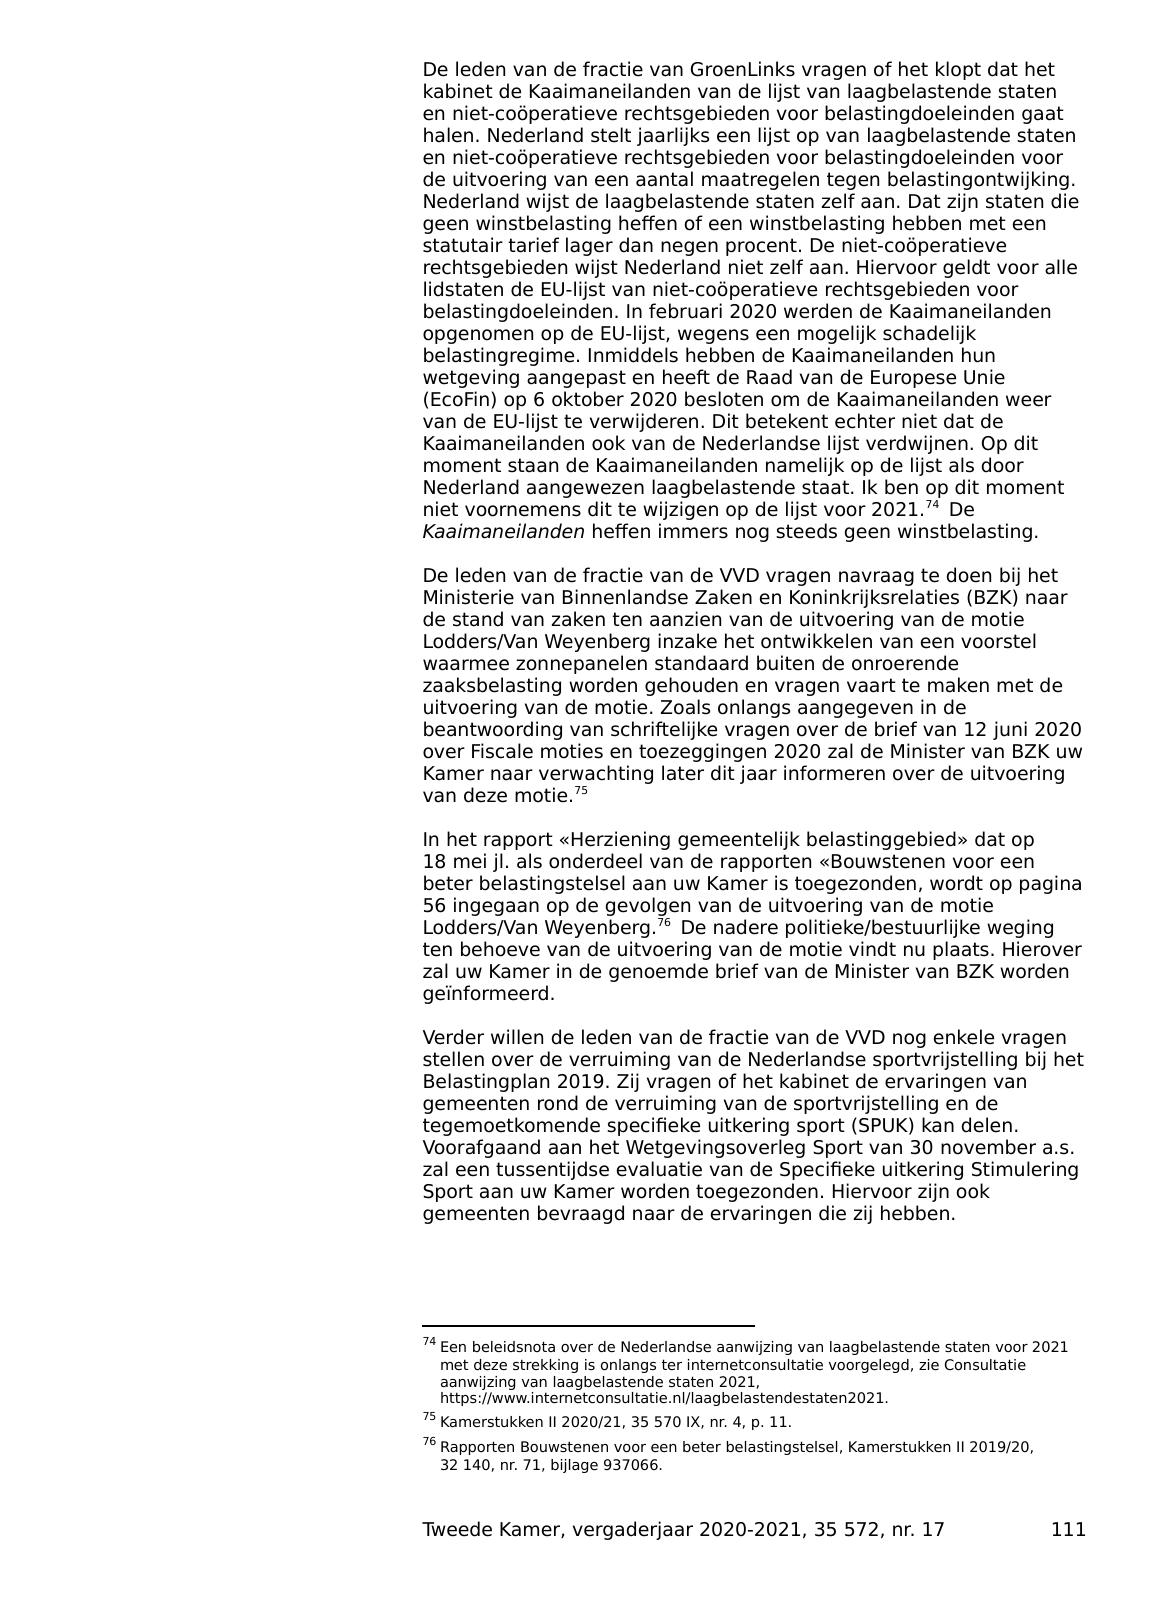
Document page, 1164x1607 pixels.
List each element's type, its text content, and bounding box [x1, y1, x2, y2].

text Een beleidsnota over de Nederlandse aanwijzing van laagbelastende staten voor 2021 met deze strekking is onlangs ter internetconsultatie voorgelegd, zie Consultatie aanwijzing van laagbelastende staten 2021, https://www.internetconsultatie.nl/laagbelastendestaten2021. [422, 1335, 1087, 1407]
text In het rapport «Herziening gemeentelijk belastinggebied» dat op 18 mei jl. als onderdeel van de rapporten «Bouwstenen voor een beter belastingstelsel aan uw Kamer is toegezonden, wordt op pagina 56 ingegaan op de gevolgen van de uitvoering van de motie Lodders/Van Weyenberg. De nadere politieke/bestuurlijke weging ten behoeve van de uitvoering van de motie vindt nu plaats. Hierover zal uw Kamer in de genoemde brief van de Minister van BZK worden geïnformeerd. [422, 829, 1087, 1004]
text Rapporten Bouwstenen voor een beter belastingstelsel, Kamerstukken II 2019/20, 32 140, nr. 71, bijlage 937066. [422, 1435, 1087, 1474]
text De leden van de fractie van de VVD vragen navraag te doen bij het Ministerie van Binnenlandse Zaken en Koninkrijksrelaties (BZK) naar de stand van zaken ten aanzien van de uitvoering van de motie Lodders/Van Weyenberg inzake het ontwikkelen van een voorstel waarmee zonnepanelen standaard buiten de onroerende zaaksbelasting worden gehouden en vragen vaart te maken met de uitvoering van de motie. Zoals onlangs aangegeven in de beantwoording van schriftelijke vragen over de brief van 12 juni 2020 over Fiscale moties en toezeggingen 2020 zal de Minister van BZK uw Kamer naar verwachting later dit jaar informeren over de uitvoering van deze motie. [422, 565, 1087, 807]
text Verder willen de leden van de fractie van de VVD nog enkele vragen stellen over de verruiming van de Nederlandse sportvrijstelling bij het Belastingplan 2019. Zij vragen of het kabinet de ervaringen van gemeenten rond de verruiming van de sportvrijstelling en de tegemoetkomende specifieke uitkering sport (SPUK) kan delen. Voorafgaand aan het Wetgevingsoverleg Sport van 30 november a.s. zal een tussentijdse evaluatie van de Specifieke uitkering Stimulering Sport aan uw Kamer worden toegezonden. Hiervoor zijn ook gemeenten bevraagd naar de ervaringen die zij hebben. [422, 1027, 1087, 1224]
text Kamerstukken II 2020/21, 35 570 IX, nr. 4, p. 11. [422, 1410, 1087, 1432]
text De leden van de fractie van GroenLinks vragen of het klopt dat het kabinet de Kaaimaneilanden van de lijst van laagbelastende staten en niet-coöperatieve rechtsgebieden voor belastingdoeleinden gaat halen. Nederland stelt jaarlijks een lijst op van laagbelastende staten en niet-coöperatieve rechtsgebieden voor belastingdoeleinden voor de uitvoering van een aantal maatregelen tegen belastingontwijking. Nederland wijst de laagbelastende staten zelf aan. Dat zijn staten die geen winstbelasting heffen of een winstbelasting hebben met een statutair tarief lager dan negen procent. De niet-coöperatieve rechtsgebieden wijst Nederland niet zelf aan. Hiervoor geldt voor alle lidstaten de EU-lijst van niet-coöperatieve rechtsgebieden voor belastingdoeleinden. In februari 2020 werden de Kaaimaneilanden opgenomen op de EU-lijst, wegens een mogelijk schadelijk belastingregime. Inmiddels hebben de Kaaimaneilanden hun wetgeving aangepast en heeft de Raad van de Europese Unie (EcoFin) op 6 oktober 2020 besloten om de Kaaimaneilanden weer van de EU-lijst te verwijderen. Dit betekent echter niet dat de Kaaimaneilanden ook van de Nederlandse lijst verdwijnen. Op dit moment staan de Kaaimaneilanden namelijk op de lijst als door Nederland aangewezen laagbelastende staat. Ik ben op dit moment niet voornemens dit te wijzigen op de lijst voor 2021. De Kaaimaneilanden heffen immers nog steeds geen winstbelasting. [422, 59, 1087, 543]
